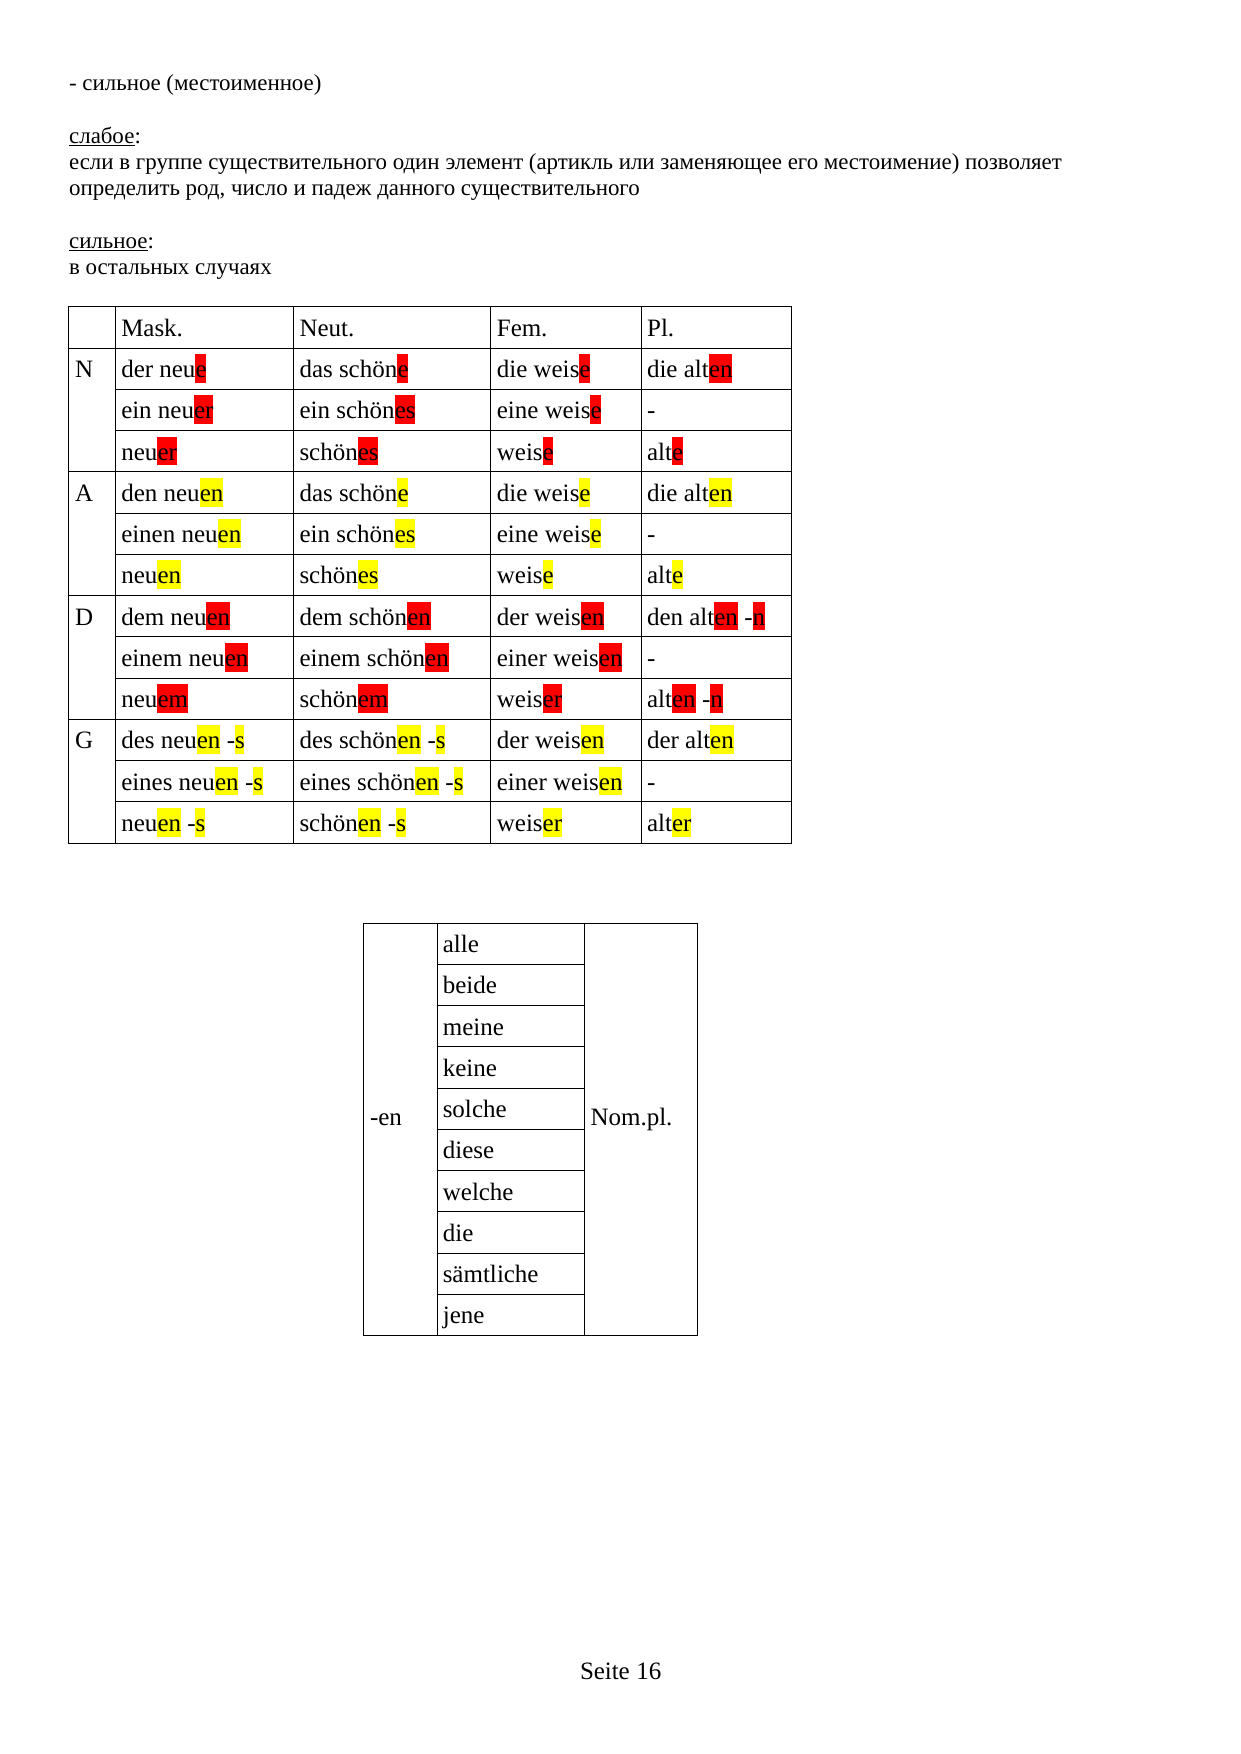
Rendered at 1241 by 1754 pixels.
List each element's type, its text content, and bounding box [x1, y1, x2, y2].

table_cell welche [438, 1171, 584, 1211]
table_cell ein schönes [294, 514, 490, 554]
table_cell schönen -s [294, 802, 490, 842]
table_header Mask. [116, 307, 293, 347]
table_cell ein schönes [294, 390, 490, 430]
table_cell diese [438, 1130, 584, 1170]
table_cell neuer [116, 431, 293, 471]
table_cell die weise [491, 349, 641, 389]
table_cell keine [438, 1047, 584, 1087]
text сильное: [69, 227, 1172, 253]
table_cell der alten [642, 720, 791, 760]
table_cell - [642, 514, 791, 554]
table_cell - [642, 637, 791, 677]
table_cell neuem [116, 679, 293, 719]
table_header Nom.pl. [585, 924, 697, 1335]
table_cell weiser [491, 802, 641, 842]
table_header [69, 307, 115, 347]
table_cell einen neuen [116, 514, 293, 554]
table_cell der neue [116, 349, 293, 389]
table_cell die alten [642, 349, 791, 389]
table_cell einer weisen [491, 761, 641, 801]
table_cell jene [438, 1295, 584, 1335]
table_cell der weisen [491, 596, 641, 636]
table_cell alter [642, 802, 791, 842]
text если в группе существительного один элемент (артикль или заменяющее его местоимение) позволяет определить род, число и падеж данного существительного [69, 148, 1172, 201]
table_cell sämtliche [438, 1254, 584, 1294]
table_cell neuen -s [116, 802, 293, 842]
table_cell eines neuen -s [116, 761, 293, 801]
table_cell schönem [294, 679, 490, 719]
table_cell der weisen [491, 720, 641, 760]
table_cell einer weisen [491, 637, 641, 677]
table_header Fem. [491, 307, 641, 347]
table_cell schönes [294, 431, 490, 471]
table_cell - [642, 390, 791, 430]
table_cell weise [491, 555, 641, 595]
table_cell dem schönen [294, 596, 490, 636]
table_cell eine weise [491, 514, 641, 554]
table_cell alte [642, 555, 791, 595]
table_cell das schöne [294, 472, 490, 512]
table_cell beide [438, 965, 584, 1005]
text - сильное (местоименное) [69, 69, 1172, 95]
table_cell einem neuen [116, 637, 293, 677]
table_cell alte [642, 431, 791, 471]
table_cell meine [438, 1006, 584, 1046]
table_cell den neuen [116, 472, 293, 512]
table_header alle [438, 924, 584, 964]
table_cell die [438, 1212, 584, 1252]
table_cell schönes [294, 555, 490, 595]
table_header Pl. [642, 307, 791, 347]
table_cell neuen [116, 555, 293, 595]
table_cell weise [491, 431, 641, 471]
table_header Neut. [294, 307, 490, 347]
table_cell die weise [491, 472, 641, 512]
text слабое: [69, 122, 1172, 148]
table_cell solche [438, 1089, 584, 1129]
table_cell D [69, 596, 115, 719]
table_cell A [69, 472, 115, 595]
table_cell N [69, 349, 115, 471]
table_cell eines schönen -s [294, 761, 490, 801]
table_cell dem neuen [116, 596, 293, 636]
table_header -en [364, 924, 437, 1335]
table_cell G [69, 720, 115, 842]
table_cell - [642, 761, 791, 801]
table_cell ein neuer [116, 390, 293, 430]
table_cell den alten -n [642, 596, 791, 636]
table_cell einem schönen [294, 637, 490, 677]
table_cell das schöne [294, 349, 490, 389]
text в остальных случаях [69, 253, 1172, 280]
table_cell des schönen -s [294, 720, 490, 760]
table_cell die alten [642, 472, 791, 512]
table_cell eine weise [491, 390, 641, 430]
table_cell des neuen -s [116, 720, 293, 760]
table_cell weiser [491, 679, 641, 719]
table_cell alten -n [642, 679, 791, 719]
